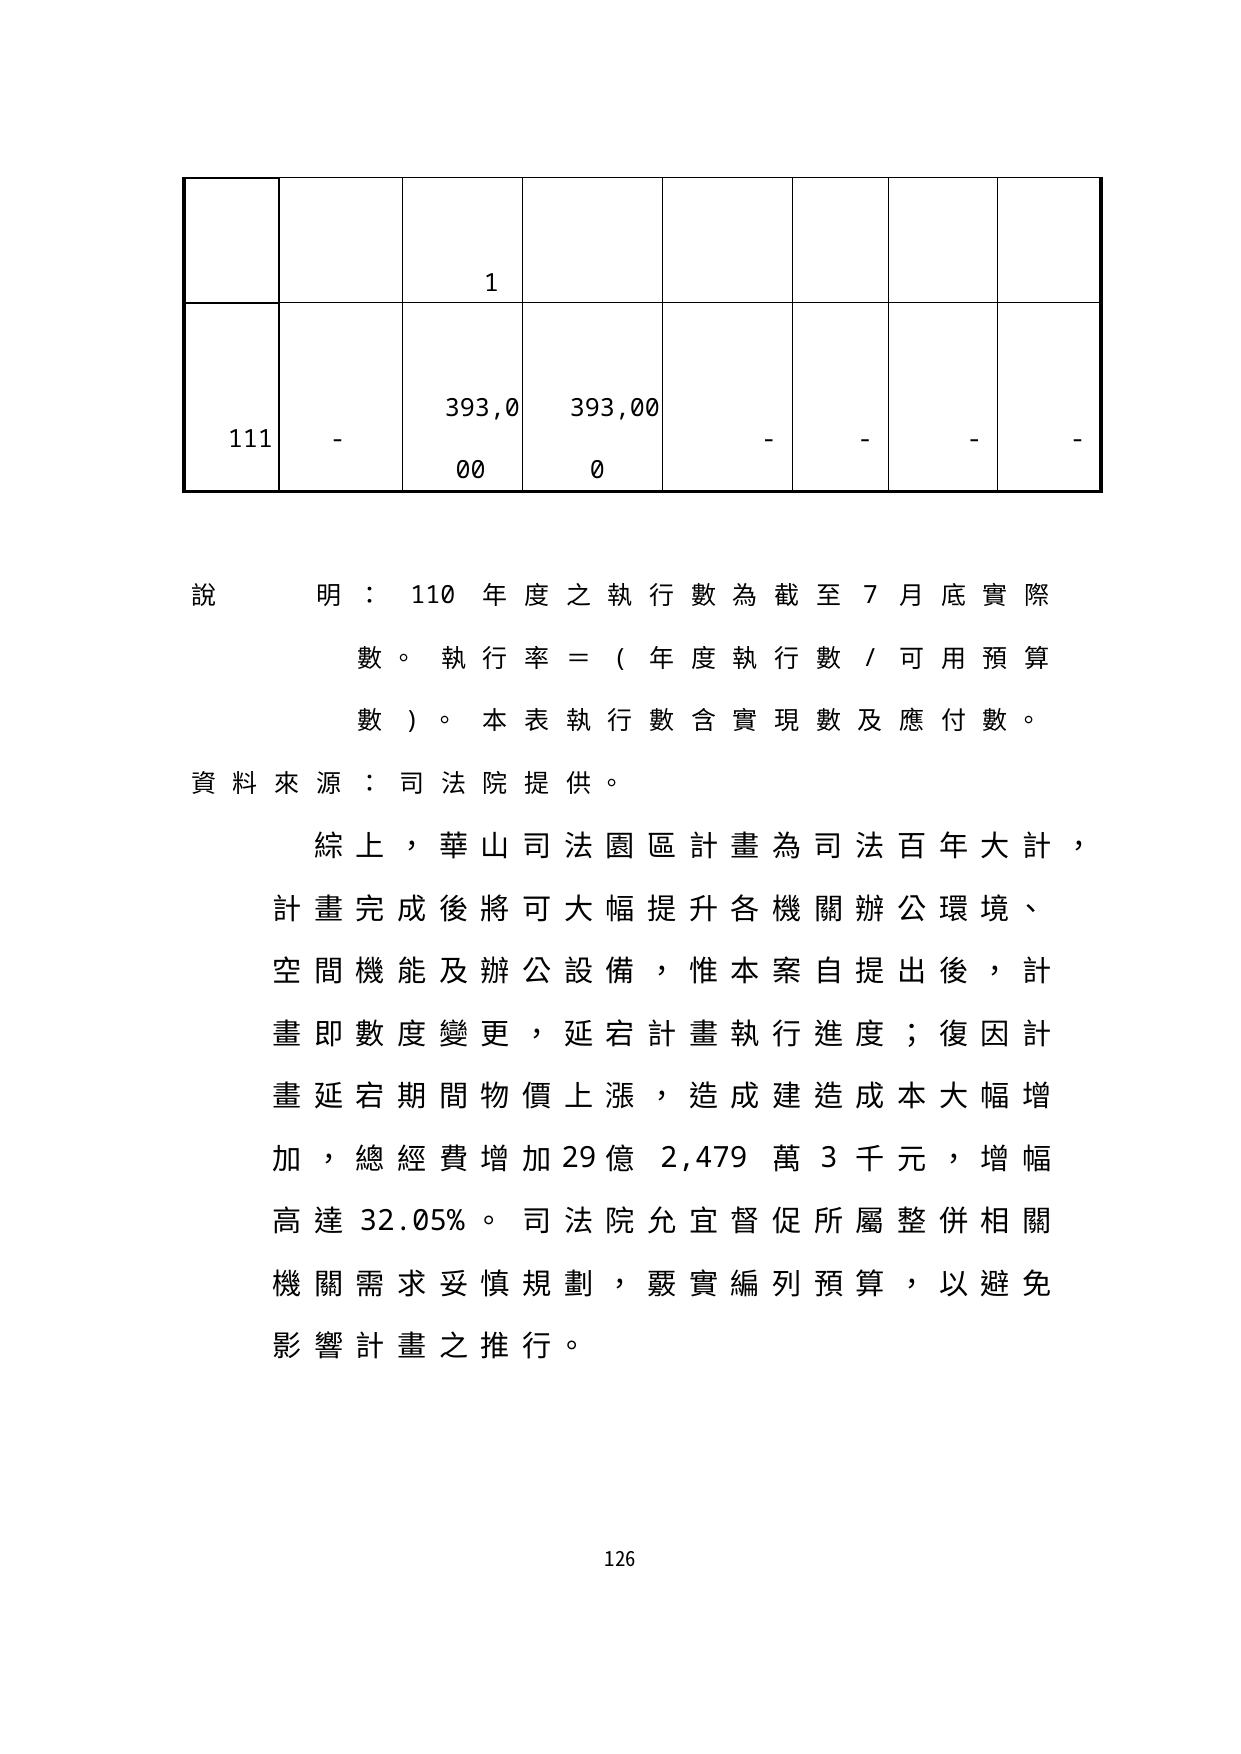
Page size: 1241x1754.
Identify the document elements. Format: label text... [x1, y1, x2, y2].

table_cell [523, 178, 662, 302]
table_cell 393,000 [403, 303, 522, 490]
table_cell [663, 178, 792, 302]
table_cell - [793, 303, 888, 490]
table_cell - [280, 303, 402, 490]
table_cell - [889, 178, 997, 302]
table_cell 1 [403, 178, 522, 302]
table_cell - [889, 303, 997, 490]
text 資料來源：司法院提供。 [183, 740, 1058, 802]
text 說 明：110年度之執行數為截至7月底實際數。執行率＝(年度執行數/可用預算數)。本表執行數含實現數及應付數。 [183, 552, 1087, 740]
table_cell [793, 178, 888, 302]
table_cell 111 [186, 304, 278, 490]
table_cell - [663, 303, 792, 490]
table_cell - [998, 178, 1099, 302]
table_cell 393,000 [523, 303, 662, 490]
text 綜上，華山司法園區計畫為司法百年大計，計畫完成後將可大幅提升各機關辦公環境、空間機能及辦公設備，惟本案自提出後，計畫即數度變更，延宕計畫執行進度；復因計畫延宕期間物價上漲，造成建造成本大幅增加，總經費增加29億2,479萬3千元，增幅高達32.05%。司法院允宜督促所屬整併相關機關需求妥慎規劃，覈實編列預算，以避免影響計畫之推行。 [242, 802, 1058, 1365]
table_cell [186, 179, 278, 302]
table_cell - [998, 303, 1099, 490]
table_cell [280, 178, 402, 302]
